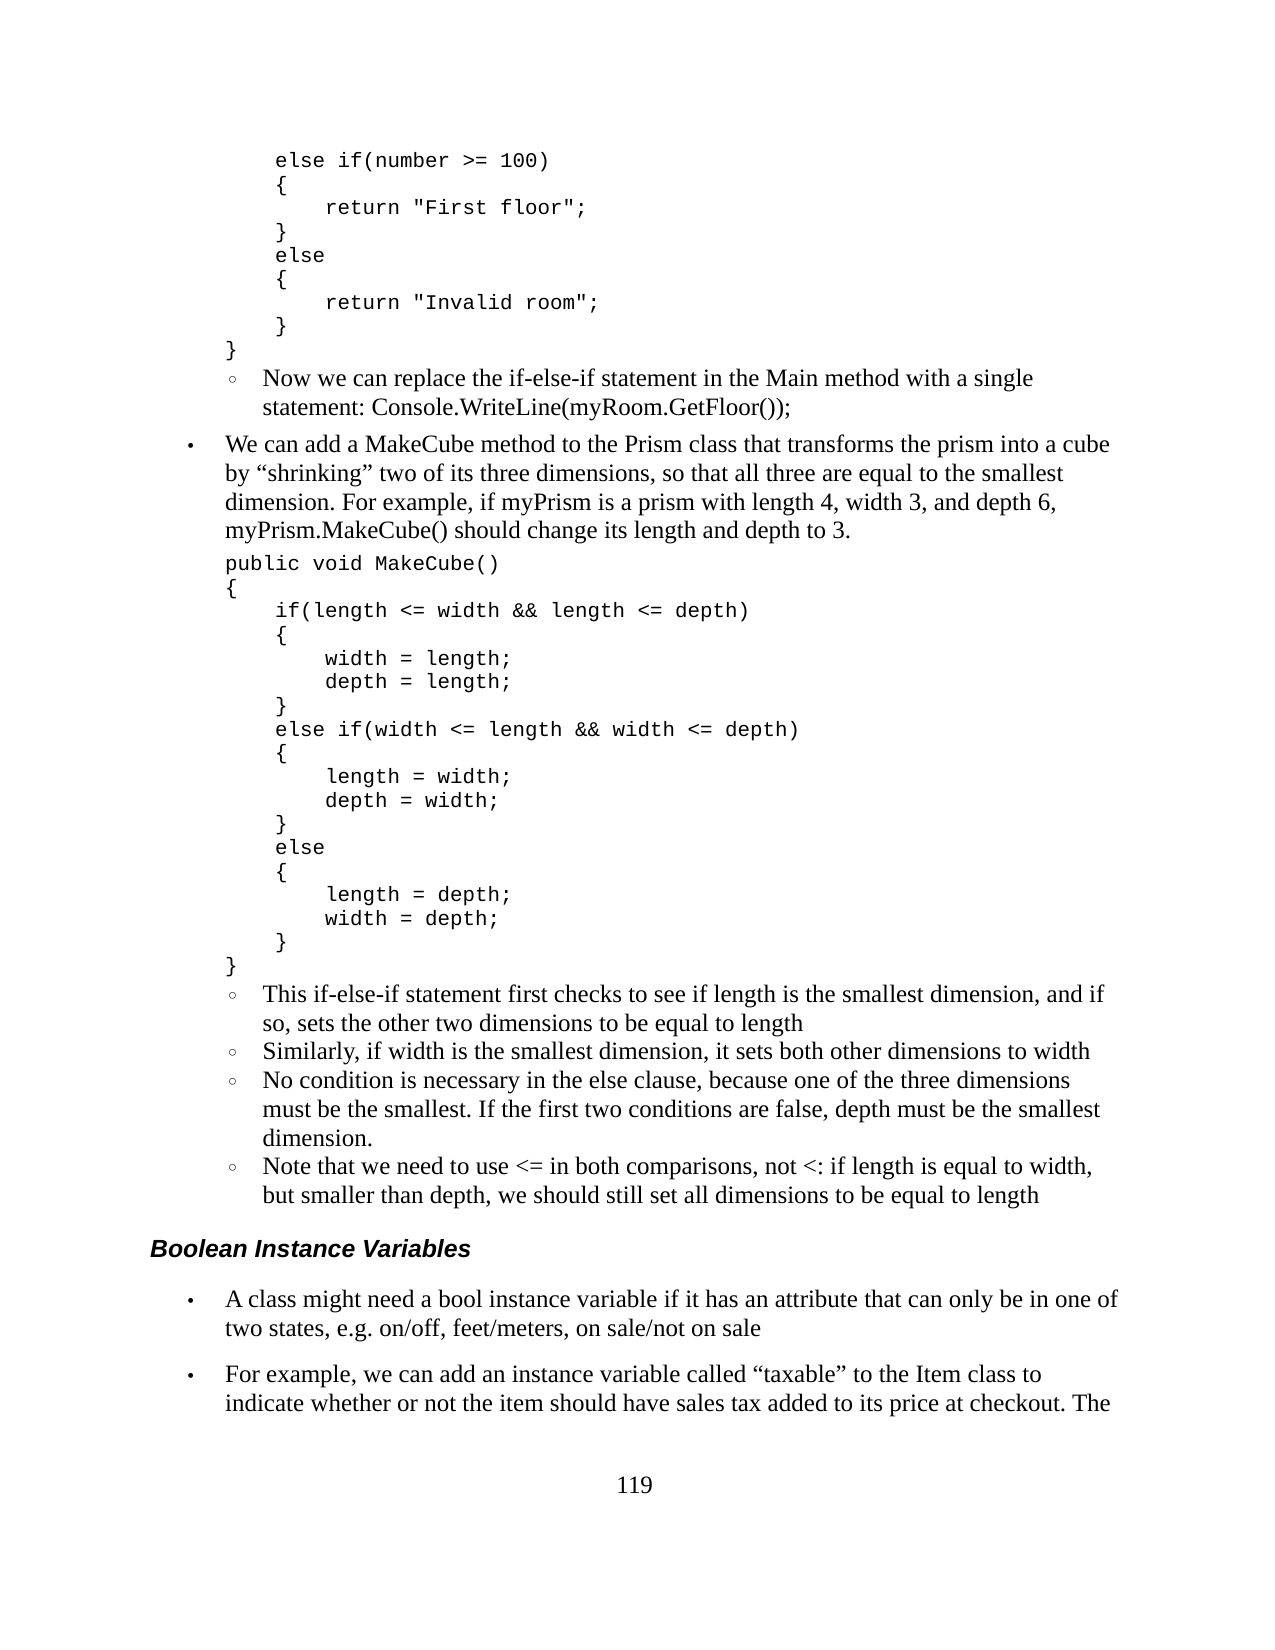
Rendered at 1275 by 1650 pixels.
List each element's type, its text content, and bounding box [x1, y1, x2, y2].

list } [187, 932, 1125, 955]
list { [187, 742, 1125, 766]
list No condition is necessary in the else clause, because one of the three dimensions must be the smallest. If the first two conditions are false, depth must be the smallest dimension. [225, 1065, 1125, 1151]
list depth = width; [187, 790, 1125, 813]
list Now we can replace the if-else-if statement in the Main method with a single statement: Console.WriteLine(myRoom.GetFloor()); [225, 363, 1125, 420]
list length = width; [187, 766, 1125, 790]
list Similarly, if width is the smallest dimension, it sets both other dimensions to width [225, 1036, 1125, 1065]
list return "First floor"; [187, 197, 1125, 221]
list else if(width <= length && width <= depth) [187, 719, 1125, 742]
list { [187, 174, 1125, 197]
list } [187, 316, 1125, 339]
list { [187, 624, 1125, 648]
list { [187, 268, 1125, 292]
list } [187, 221, 1125, 244]
list } [187, 695, 1125, 719]
list A class might need a bool instance variable if it has an attribute that can only be in one of two states, e.g. on/off, feet/meters, on sale/not on sale [187, 1284, 1125, 1341]
list width = length; [187, 648, 1125, 671]
list else if(number >= 100) [187, 150, 1125, 174]
list if(length <= width && length <= depth) [187, 601, 1125, 624]
list { [187, 577, 1125, 601]
list length = depth; [187, 884, 1125, 908]
list } [187, 955, 1125, 979]
list This if-else-if statement first checks to see if length is the smallest dimension, and if so, sets the other two dimensions to be equal to length [225, 979, 1125, 1036]
list public void MakeCube() [187, 553, 1125, 577]
list else [187, 244, 1125, 268]
list depth = length; [187, 671, 1125, 695]
subtitle Boolean Instance Variables [150, 1234, 1125, 1262]
list return "Invalid room"; [187, 292, 1125, 316]
list { [187, 861, 1125, 884]
list else [187, 837, 1125, 861]
list } [187, 339, 1125, 363]
list width = depth; [187, 908, 1125, 932]
list Note that we need to use <= in both comparisons, not <: if length is equal to width, but smaller than depth, we should still set all dimensions to be equal to length [225, 1151, 1125, 1209]
list We can add a MakeCube method to the Prism class that transforms the prism into a cube by “shrinking” two of its three dimensions, so that all three are equal to the smallest dimension. For example, if myPrism is a prism with length 4, width 3, and depth 6, myPrism.MakeCube() should change its length and depth to 3. [187, 429, 1125, 544]
list For example, we can add an instance variable called “taxable” to the Item class to indicate whether or not the item should have sales tax added to its price at checkout. The [187, 1359, 1125, 1417]
list } [187, 813, 1125, 837]
